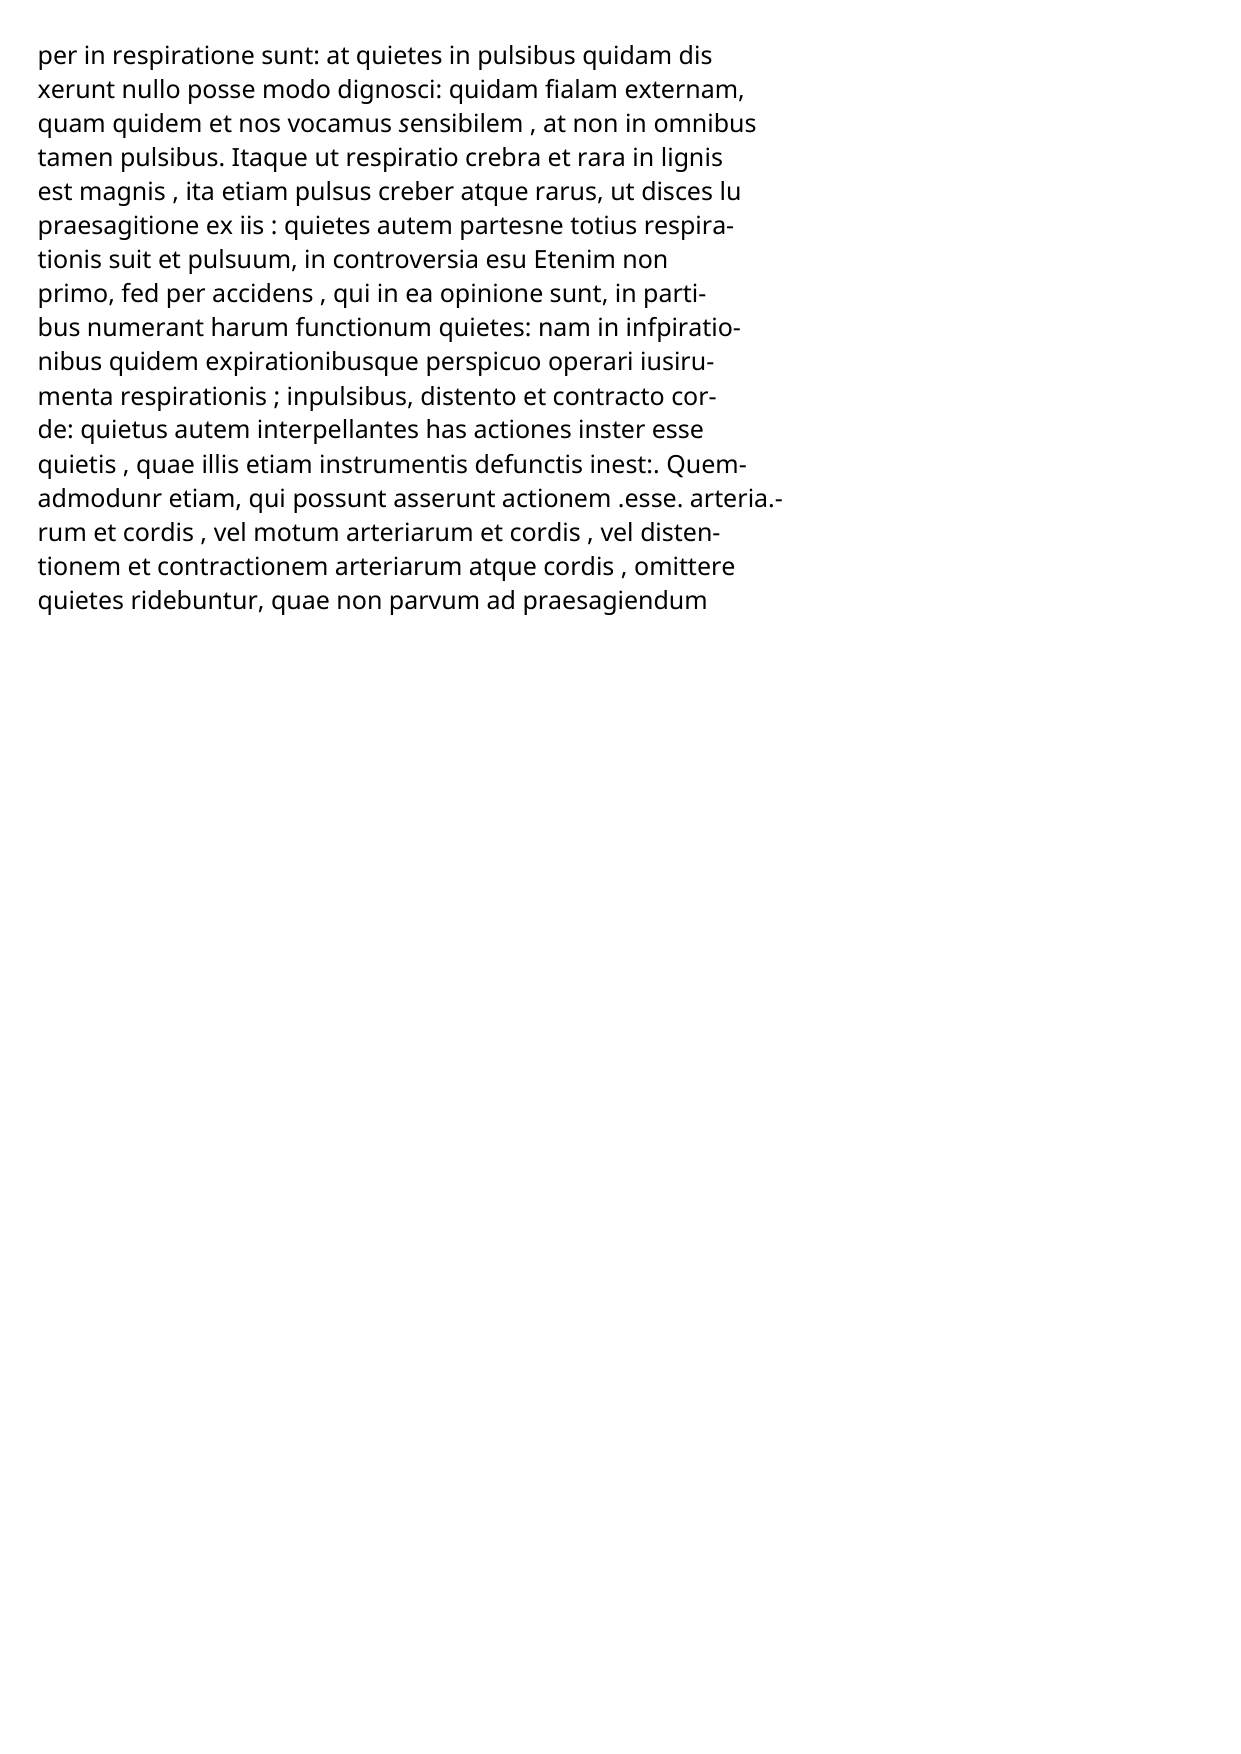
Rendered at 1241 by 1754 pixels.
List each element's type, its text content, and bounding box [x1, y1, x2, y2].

text per in respiratione sunt: at quietes in pulsibus quidam dis xerunt nullo posse modo dignosci: quidam fialam externam, quam quidem et nos vocamus sensibilem , at non in omnibus tamen pulsibus. Itaque ut respiratio crebra et rara in lignis est magnis , ita etiam pulsus creber atque rarus, ut disces lu praesagitione ex iis : quietes autem partesne totius respira- tionis suit et pulsuum, in controversia esu Etenim non primo, fed per accidens , qui in ea opinione sunt, in parti- bus numerant harum functionum quietes: nam in infpiratio- nibus quidem expirationibusque perspicuo operari iusiru- menta respirationis ; inpulsibus, distento et contracto cor- de: quietus autem interpellantes has actiones inster esse quietis , quae illis etiam instrumentis defunctis inest:. Quem- admodunr etiam, qui possunt asserunt actionem .esse. arteria.- rum et cordis , vel motum arteriarum et cordis , vel disten- tionem et contractionem arteriarum atque cordis , omittere quietes ridebuntur, quae non parvum ad praesagiendum [37, 37, 1203, 617]
